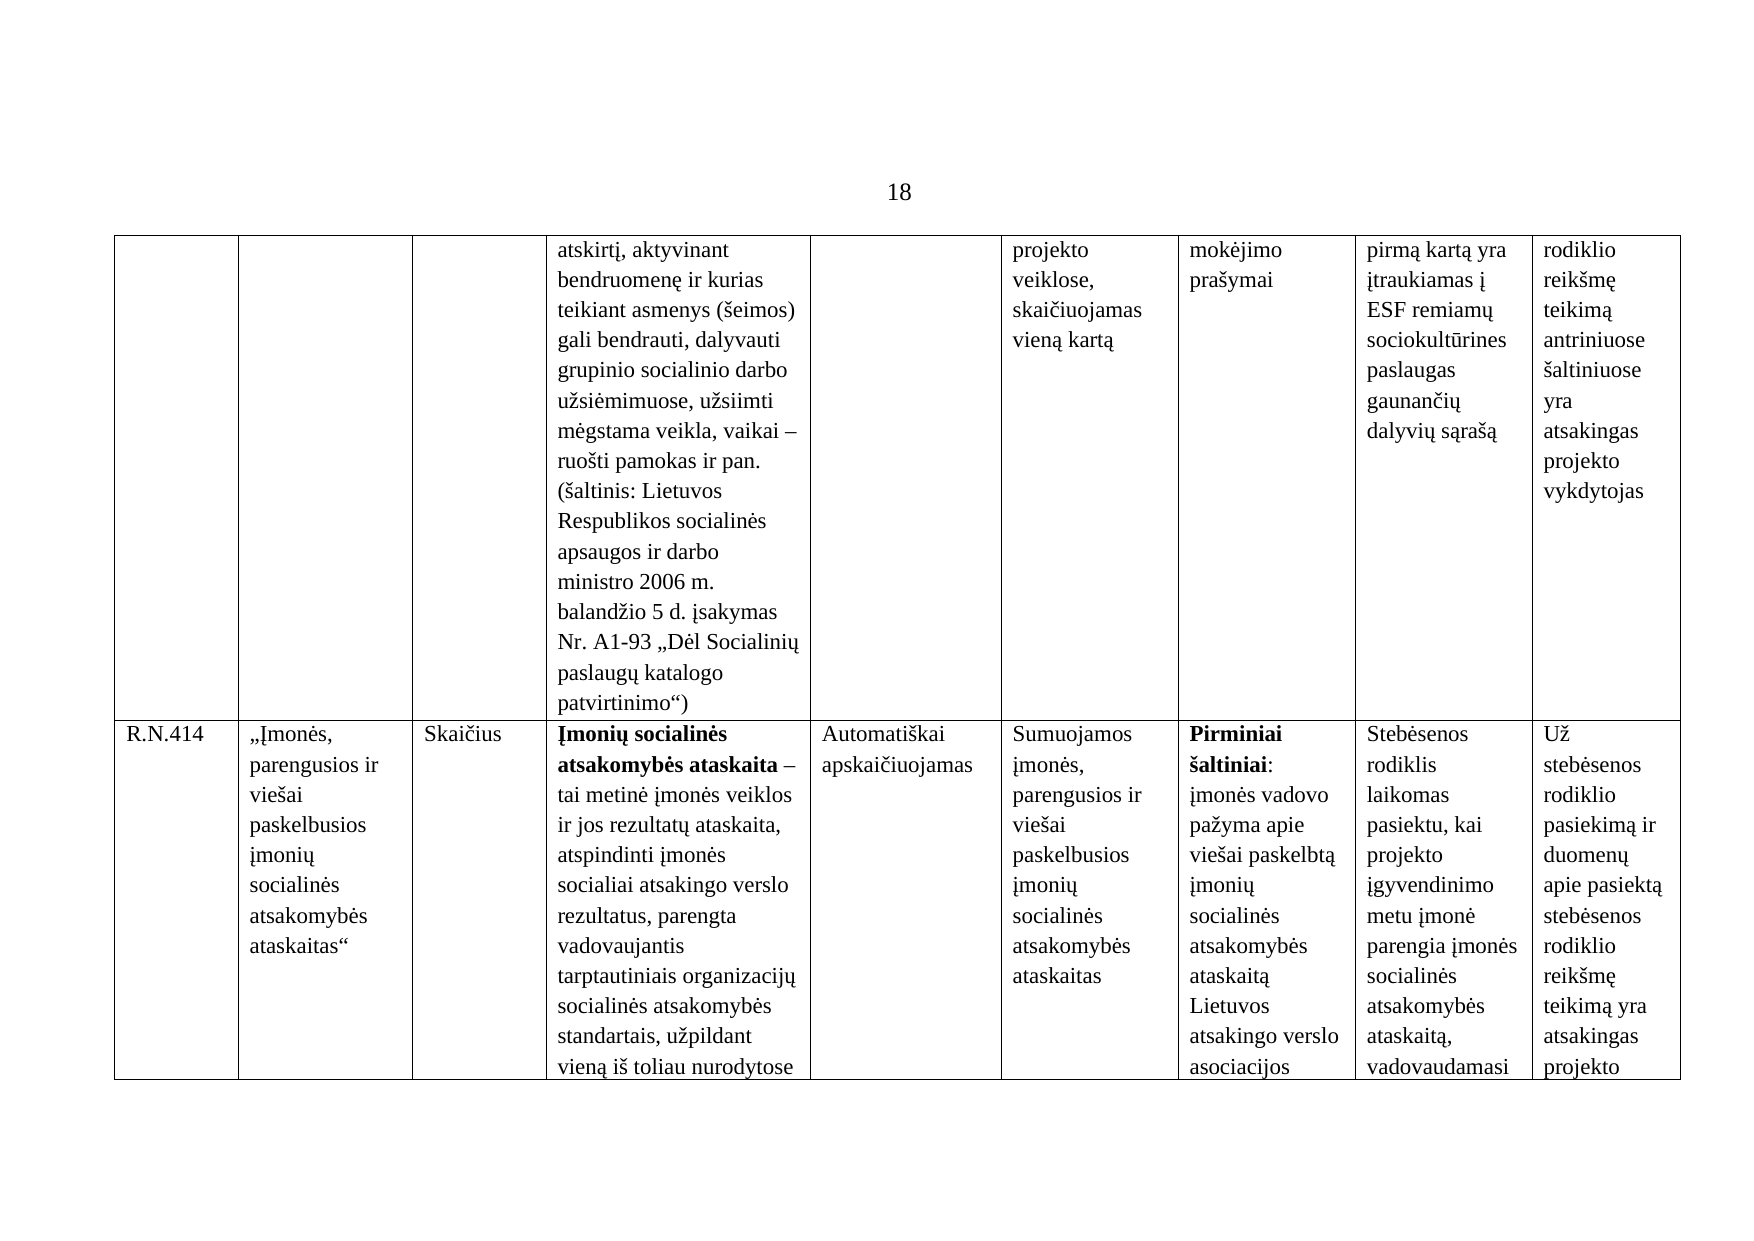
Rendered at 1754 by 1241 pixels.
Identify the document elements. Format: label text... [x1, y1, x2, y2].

table_cell [115, 236, 238, 719]
table_cell Automatiškai apskaičiuojamas [811, 721, 1001, 1079]
table_cell [239, 236, 412, 719]
table_cell „Įmonės, parengusios ir viešai paskelbusios įmonių socialinės atsakomybės ataskaitas“ [239, 721, 412, 1079]
table_cell [811, 236, 1001, 719]
table_cell mokėjimo prašymai [1179, 236, 1355, 719]
table_cell R.N.414 [115, 721, 238, 1079]
table_cell Pirminiai šaltiniai: įmonės vadovo pažyma apie viešai paskelbtą įmonių socialinės atsakomybės ataskaitą Lietuvos atsakingo verslo asociacijos [1179, 721, 1355, 1079]
table_cell projekto veiklose, skaičiuojamas vieną kartą [1002, 236, 1178, 719]
table_cell Skaičius [413, 721, 546, 1079]
table_cell Įmonių socialinės atsakomybės ataskaita – tai metinė įmonės veiklos ir jos rezultatų ataskaita, atspindinti įmonės socialiai atsakingo verslo rezultatus, parengta vadovaujantis tarptautiniais organizacijų socialinės atsakomybės standartais, užpildant vieną iš toliau nurodytose [547, 721, 810, 1079]
table_cell rodiklio reikšmę teikimą antriniuose šaltiniuose yra atsakingas projekto vykdytojas [1533, 236, 1680, 719]
table_cell Už stebėsenos rodiklio pasiekimą ir duomenų apie pasiektą stebėsenos rodiklio reikšmę teikimą yra atsakingas projekto [1533, 721, 1680, 1079]
table_cell pirmą kartą yra įtraukiamas į ESF remiamų sociokultūrines paslaugas gaunančių dalyvių sąrašą [1356, 236, 1532, 719]
table_cell Stebėsenos rodiklis laikomas pasiektu, kai projekto įgyvendinimo metu įmonė parengia įmonės socialinės atsakomybės ataskaitą, vadovaudamasi [1356, 721, 1532, 1079]
table_cell atskirtį, aktyvinant bendruomenę ir kurias teikiant asmenys (šeimos) gali bendrauti, dalyvauti grupinio socialinio darbo užsiėmimuose, užsiimti mėgstama veikla, vaikai – ruošti pamokas ir pan. (šaltinis: Lietuvos Respublikos socialinės apsaugos ir darbo ministro 2006 m. balandžio 5 d. įsakymas Nr. A1-93 „Dėl Socialinių paslaugų katalogo patvirtinimo“) [547, 236, 810, 719]
table_cell Sumuojamos įmonės, parengusios ir viešai paskelbusios įmonių socialinės atsakomybės ataskaitas [1002, 721, 1178, 1079]
table_cell [413, 236, 546, 719]
